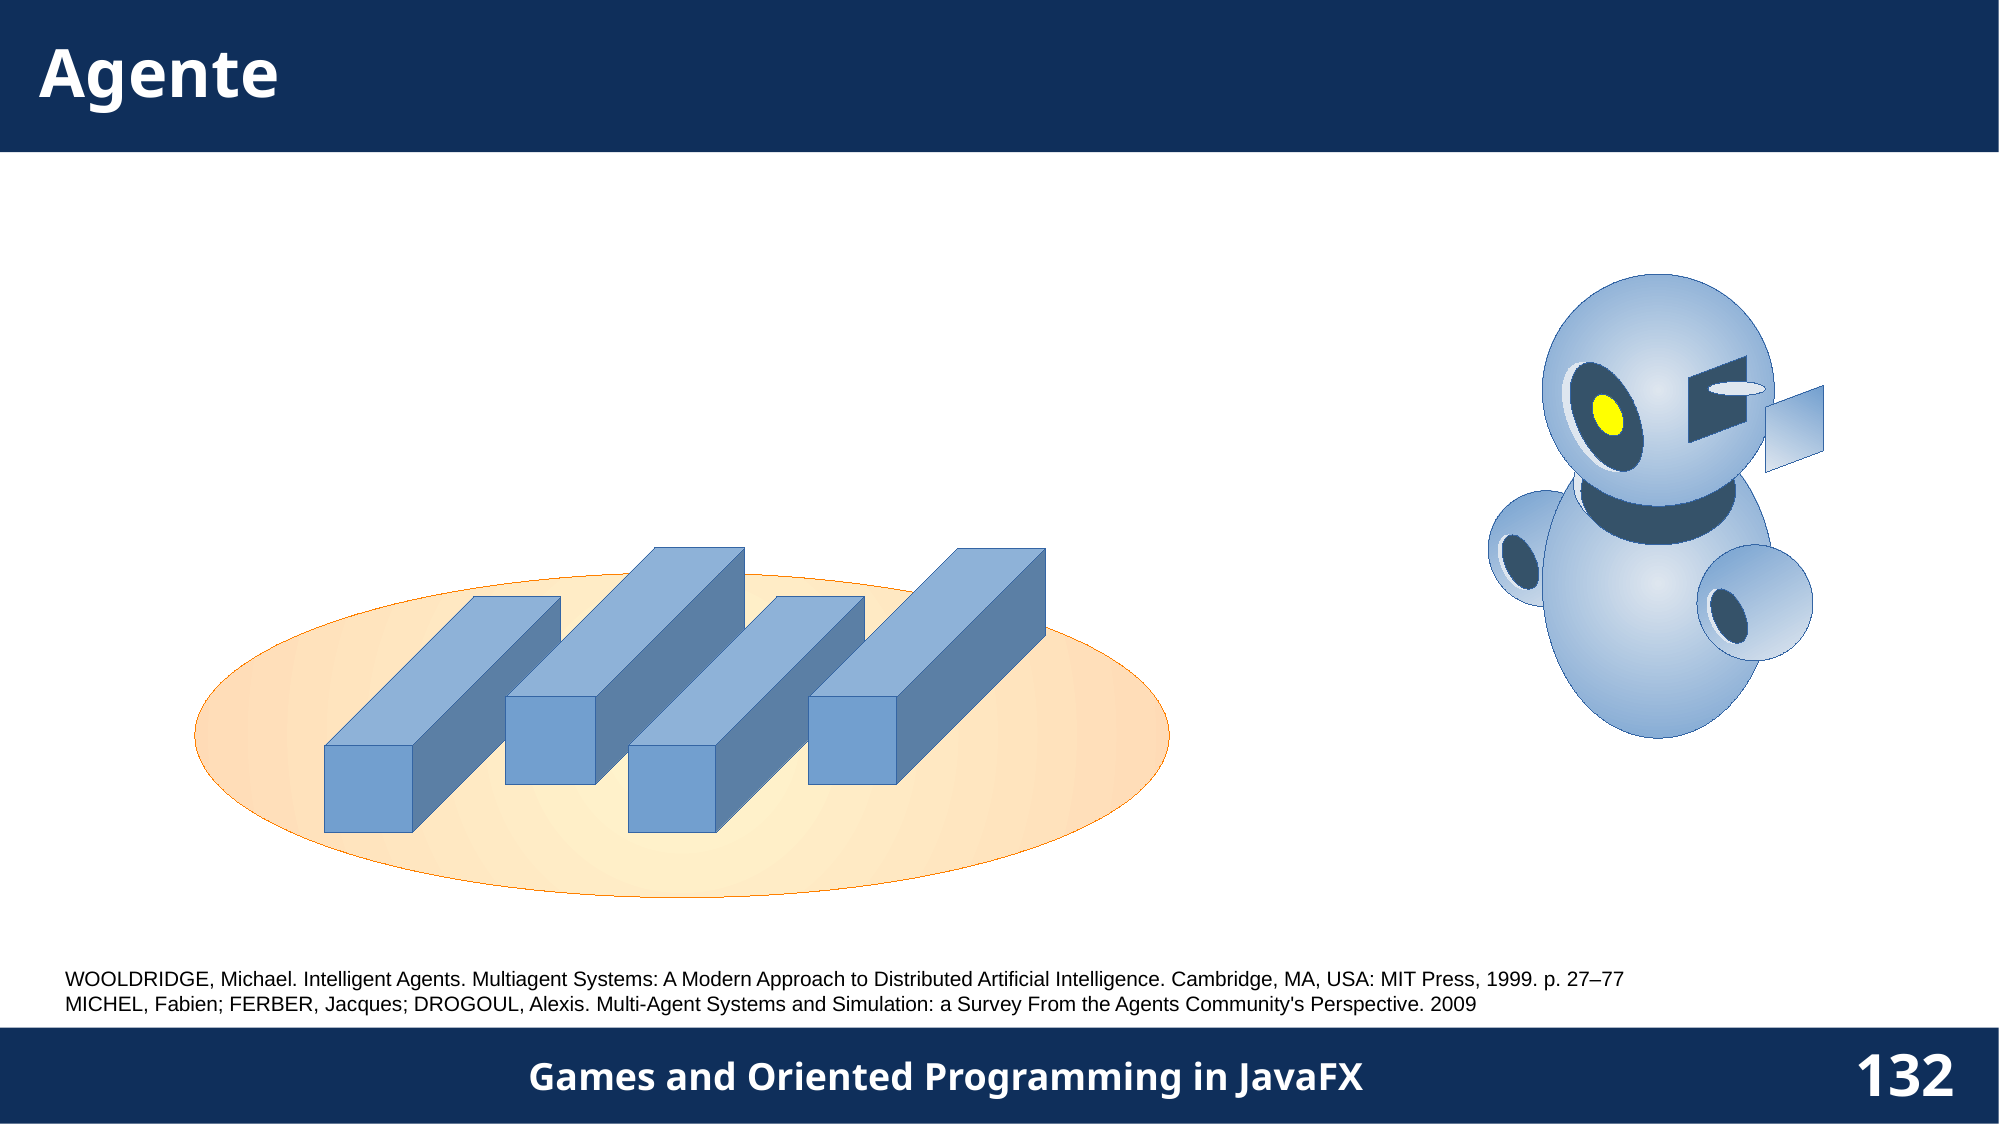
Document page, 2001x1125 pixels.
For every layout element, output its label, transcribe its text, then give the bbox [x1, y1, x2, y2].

text_box [1488, 274, 1824, 739]
text_box WOOLDRIDGE, Michael. Intelligent Agents. Multiagent Systems: A Modern Approach to Distributed Artificial Intelligence. Cambridge, MA, USA: MIT Press, 1999. p. 27–77 MICHEL, Fabien; FERBER, Jacques; DROGOUL, Alexis. Multi-Agent Systems and Simulation: a Survey From the Agents Community's Perspective. 2009 [50, 958, 1969, 1024]
text_box Agente [25, 23, 1999, 119]
text_box [194, 549, 1170, 898]
